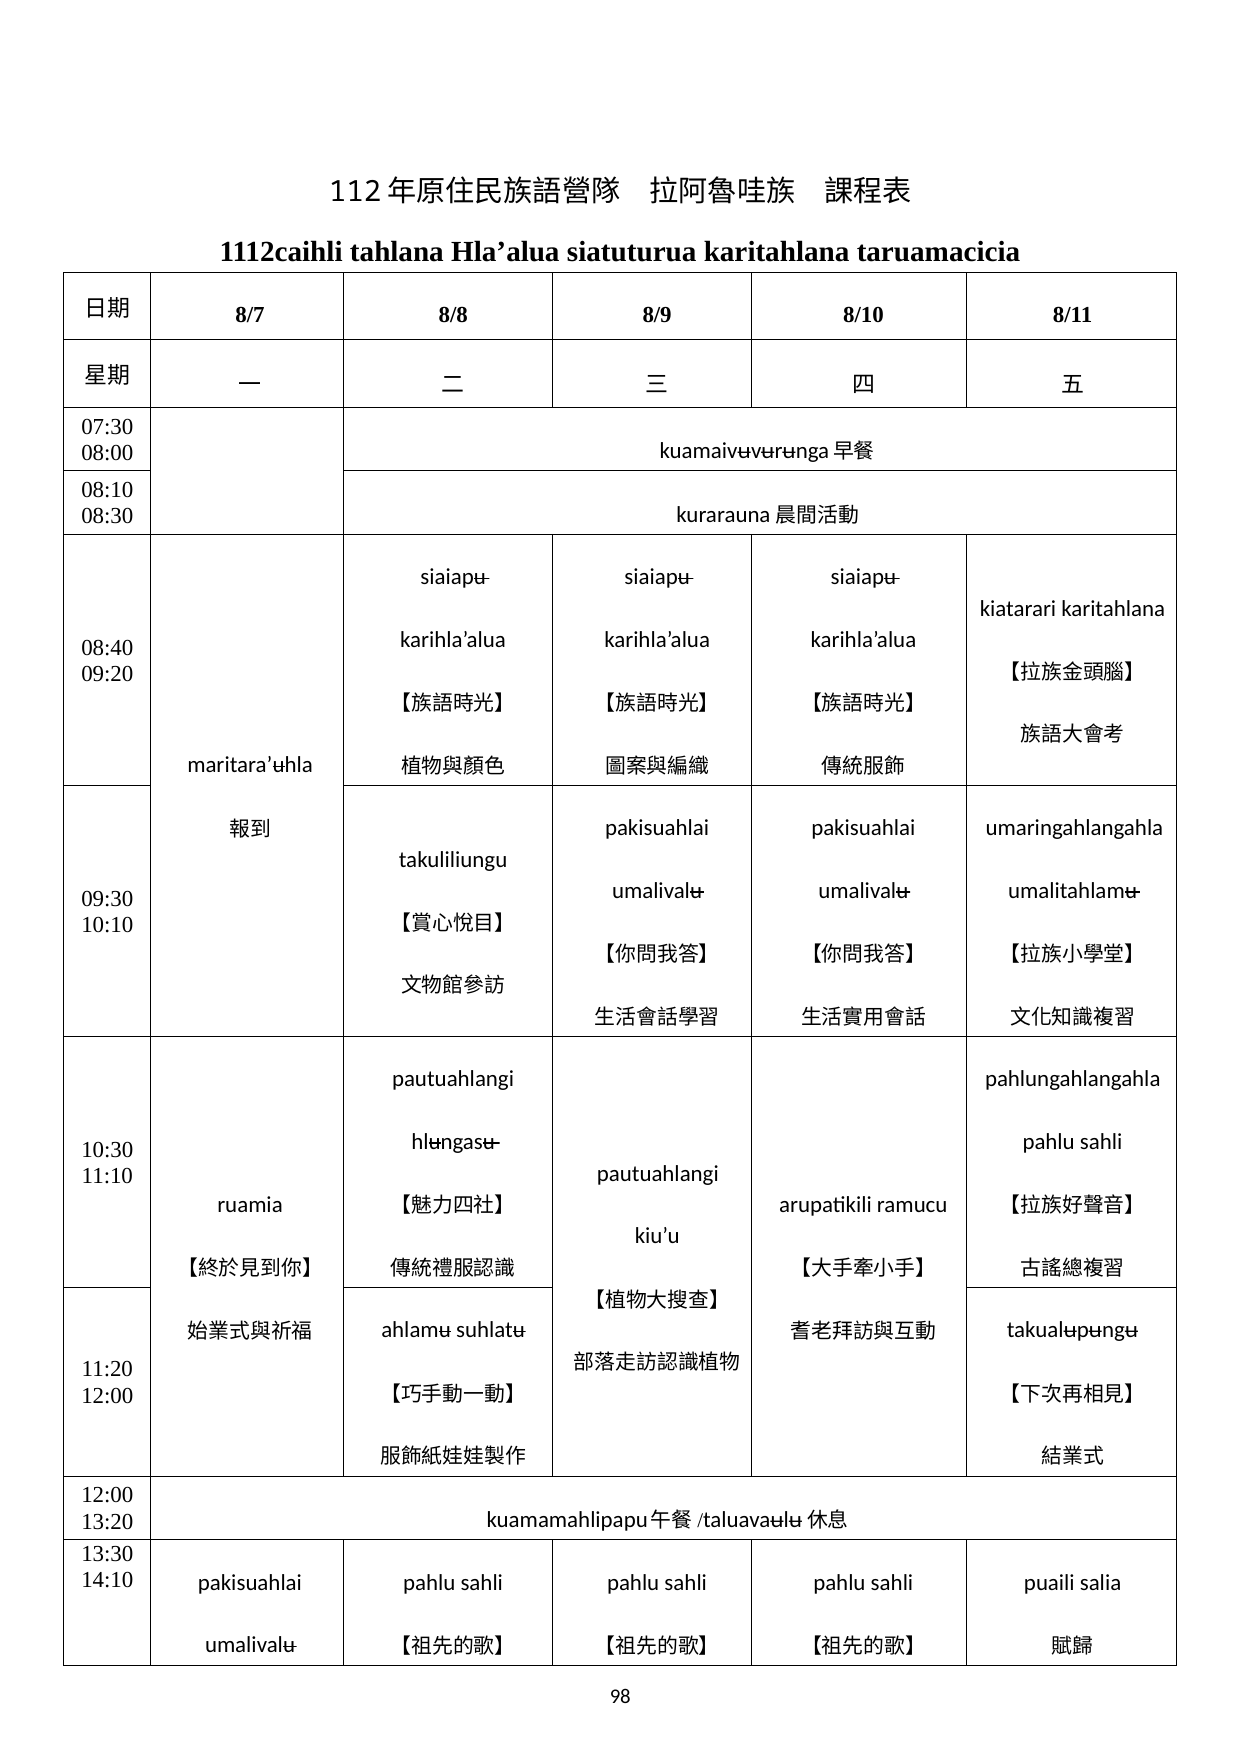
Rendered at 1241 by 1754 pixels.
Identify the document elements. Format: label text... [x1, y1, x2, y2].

table_cell kiatarari karitahlana 【拉族金頭腦】 族語大會考 [967, 535, 1176, 785]
table_cell ruamia 【終於見到你】 始業式與祈福 [151, 1037, 343, 1476]
table_cell 12:00 13:20 [64, 1477, 150, 1539]
table_cell arupatikili ramucu 【大手牽小手】 耆老拜訪與互動 [752, 1037, 966, 1476]
table_cell kuamaivʉvʉrʉnga早餐 [344, 408, 1176, 470]
table_cell maritara’uhla 報到 [151, 535, 343, 1036]
table_cell 星期 [64, 340, 150, 407]
table_cell siaiapu karihla’alua 【族語時光】 傳統服飾 [752, 535, 966, 785]
table_cell puaili salia 賦歸 [967, 1540, 1176, 1665]
table_cell pahlu sahli 【祖先的歌】 [344, 1540, 552, 1665]
table_cell pakisuahlai umalivalu [151, 1540, 343, 1665]
table_header 8/11 [967, 273, 1176, 339]
table_header 8/9 [553, 273, 751, 339]
table_cell pautuahlangi kiu’u 【植物大搜查】 部落走訪認識植物 [553, 1037, 751, 1476]
table_cell 二 [344, 340, 552, 407]
table_cell takuliliungu 【賞心悅目】 文物館參訪 [344, 786, 552, 1036]
table_header 日期 [64, 273, 150, 339]
table_header 8/8 [344, 273, 552, 339]
table_cell takualʉpʉngʉ 【下次再相見】 結業式 [967, 1288, 1176, 1476]
table_cell kurarauna晨間活動 [344, 471, 1176, 534]
table_cell pautuahlangi hlungasu 【魅力四社】 傳統禮服認識 [344, 1037, 552, 1287]
table_cell 一 [151, 340, 343, 407]
table_cell pahlu sahli 【祖先的歌】 [553, 1540, 751, 1665]
table_cell umaringahlangahla umalitahlamu 【拉族小學堂】 文化知識複習 [967, 786, 1176, 1036]
table_header 8/7 [151, 273, 343, 339]
table_cell siaiapu karihla’alua 【族語時光】 圖案與編織 [553, 535, 751, 785]
text 1112caihli tahlana Hla’alua siatuturua karitahlana taruamacicia [73, 209, 1167, 272]
table_cell pahlungahlangahla pahlu sahli 【拉族好聲音】 古謠總複習 [967, 1037, 1176, 1287]
table_cell siaiapu karihla’alua 【族語時光】 植物與顏色 [344, 535, 552, 785]
table_cell 08:10 08:30 [64, 471, 150, 534]
table_cell [151, 408, 343, 534]
table_cell 09:30 10:10 [64, 786, 150, 1036]
table_cell 07:30 08:00 [64, 408, 150, 470]
table_cell pahlu sahli 【祖先的歌】 [752, 1540, 966, 1665]
table_cell 三 [553, 340, 751, 407]
table_cell pakisuahlai umalivalu 【你問我答】 生活會話學習 [553, 786, 751, 1036]
table_cell 11:20 12:00 [64, 1288, 150, 1476]
table_cell 13:30 14:10 [64, 1540, 150, 1665]
table_cell 五 [967, 340, 1176, 407]
table_cell 10:30 11:10 [64, 1037, 150, 1287]
table_header 8/10 [752, 273, 966, 339]
table_cell pakisuahlai umalivalu 【你問我答】 生活實用會話 [752, 786, 966, 1036]
table_cell kuamamahlipapu午餐/taluavaʉlʉ休息 [151, 1477, 1176, 1539]
table_cell 08:40 09:20 [64, 535, 150, 785]
table_cell ahlamu suhlatu 【巧手動一動】 服飾紙娃娃製作 [344, 1288, 552, 1476]
table_cell 四 [752, 340, 966, 407]
text 112年原住民族語營隊 拉阿魯哇族 課程表 [73, 167, 1167, 209]
